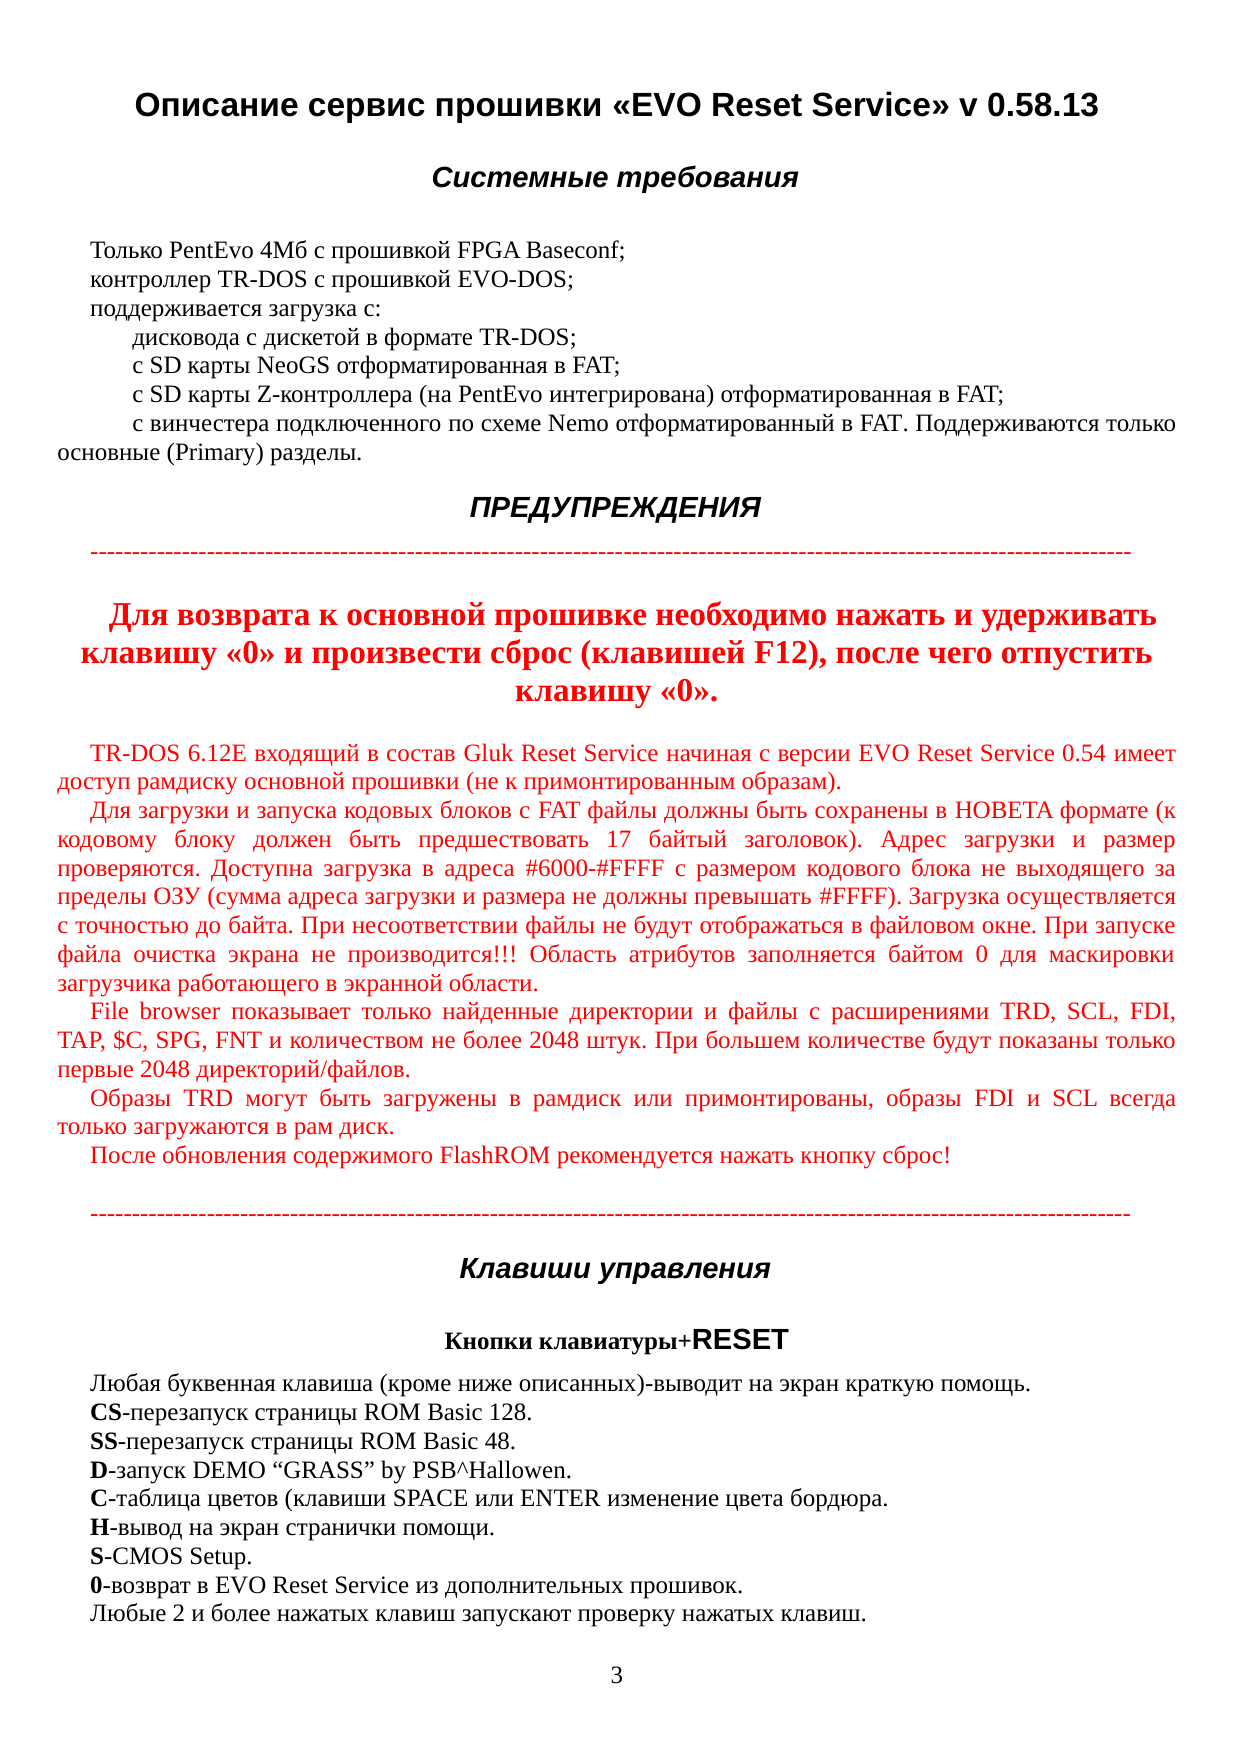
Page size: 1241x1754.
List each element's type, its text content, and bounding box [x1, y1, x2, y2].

text поддерживается загрузка с: [57, 293, 1176, 322]
text дисковода с дискетой в формате TR-DOS; [57, 322, 1176, 350]
text 0-возврат в EVO Reset Service из дополнительных прошивок. [57, 1570, 1176, 1598]
text H-вывод на экран странички помощи. [57, 1512, 1176, 1541]
subtitle Клавиши управления [57, 1251, 1176, 1285]
text D-запуск DEMO “GRASS” by PSB^Hallowen. [57, 1455, 1176, 1483]
subtitle Описание сервис прошивки «EVO Reset Service» v 0.58.13 [57, 84, 1176, 123]
text File browser показывает только найденные директории и файлы c расширениями TRD, SCL, FDI, TAP, $C, SPG, FNT и количеством не более 2048 штук. При большем количестве будут показаны только первые 2048 директорий/файлов. [57, 996, 1176, 1083]
text Только PentEvo 4Мб с прошивкой FPGA Baseconf; [57, 235, 1176, 264]
text контроллер TR-DOS с прошивкой EVO-DOS; [57, 264, 1176, 293]
text SS-перезапуск страницы ROM Basic 48. [57, 1426, 1176, 1455]
text с SD карты Z-контроллера (на PentEvo интегрирована) отформатированная в FAT; [57, 379, 1176, 408]
text ----------------------------------------------------------------------------------------------------------------------------- [57, 536, 1176, 565]
text Любая буквенная клавиша (кроме ниже описанных)-выводит на экран краткую помощь. [57, 1368, 1176, 1397]
subtitle ПРЕДУПРЕЖДЕНИЯ [57, 490, 1176, 524]
text Для возврата к основной прошивке необходимо нажать и удерживать клавишу «0» и произвести сброс (клавишей F12), после чего отпустить клавишу «0». [57, 594, 1176, 709]
text S-CMOS Setup. [57, 1541, 1176, 1570]
text Образы TRD могут быть загружены в рамдиск или примонтированы, образы FDI и SCL всегда только загружаются в рам диск. [57, 1083, 1176, 1140]
text После обновления содержимого FlashROM рекомендуется нажать кнопку сброс! [57, 1140, 1176, 1169]
text CS-перезапуск страницы ROM Basic 128. [57, 1397, 1176, 1426]
subtitle Кнопки клавиатуры+RESET [57, 1322, 1176, 1356]
text с винчестера подключенного по схеме Nemo отформатированный в FAT. Поддерживаются только основные (Primary) разделы. [57, 408, 1176, 465]
text TR-DOS 6.12E входящий в состав Gluk Reset Service начиная с версии EVO Reset Service 0.54 имеет доступ рамдиску основной прошивки (не к примонтированным образам). [57, 738, 1176, 795]
text c SD карты NeoGS отформатированная в FAT; [57, 350, 1176, 379]
text ----------------------------------------------------------------------------------------------------------------------------- [57, 1198, 1176, 1226]
text C-таблица цветов (клавиши SPACE или ENTER изменение цвета бордюра. [57, 1483, 1176, 1512]
subtitle Системные требования [57, 161, 1176, 194]
text Для загрузки и запуска кодовых блоков с FAT файлы должны быть сохранены в HOBETA формате (к кодовому блоку должен быть предшествовать 17 байтый заголовок). Адрес загрузки и размер проверяются. Доступна загрузка в адреса #6000-#FFFF с размером кодового блока не выходящего за пределы ОЗУ (сумма адреса загрузки и размера не должны превышать #FFFF). Загрузка осуществляется с точностью до байта. При несоответствии файлы не будут отображаться в файловом окне. При запуске файла очистка экрана не производится!!! Область атрибутов заполняется байтом 0 для маскировки загрузчика работающего в экранной области. [57, 795, 1176, 996]
text Любые 2 и более нажатых клавиш запускают проверку нажатых клавиш. [57, 1598, 1176, 1627]
